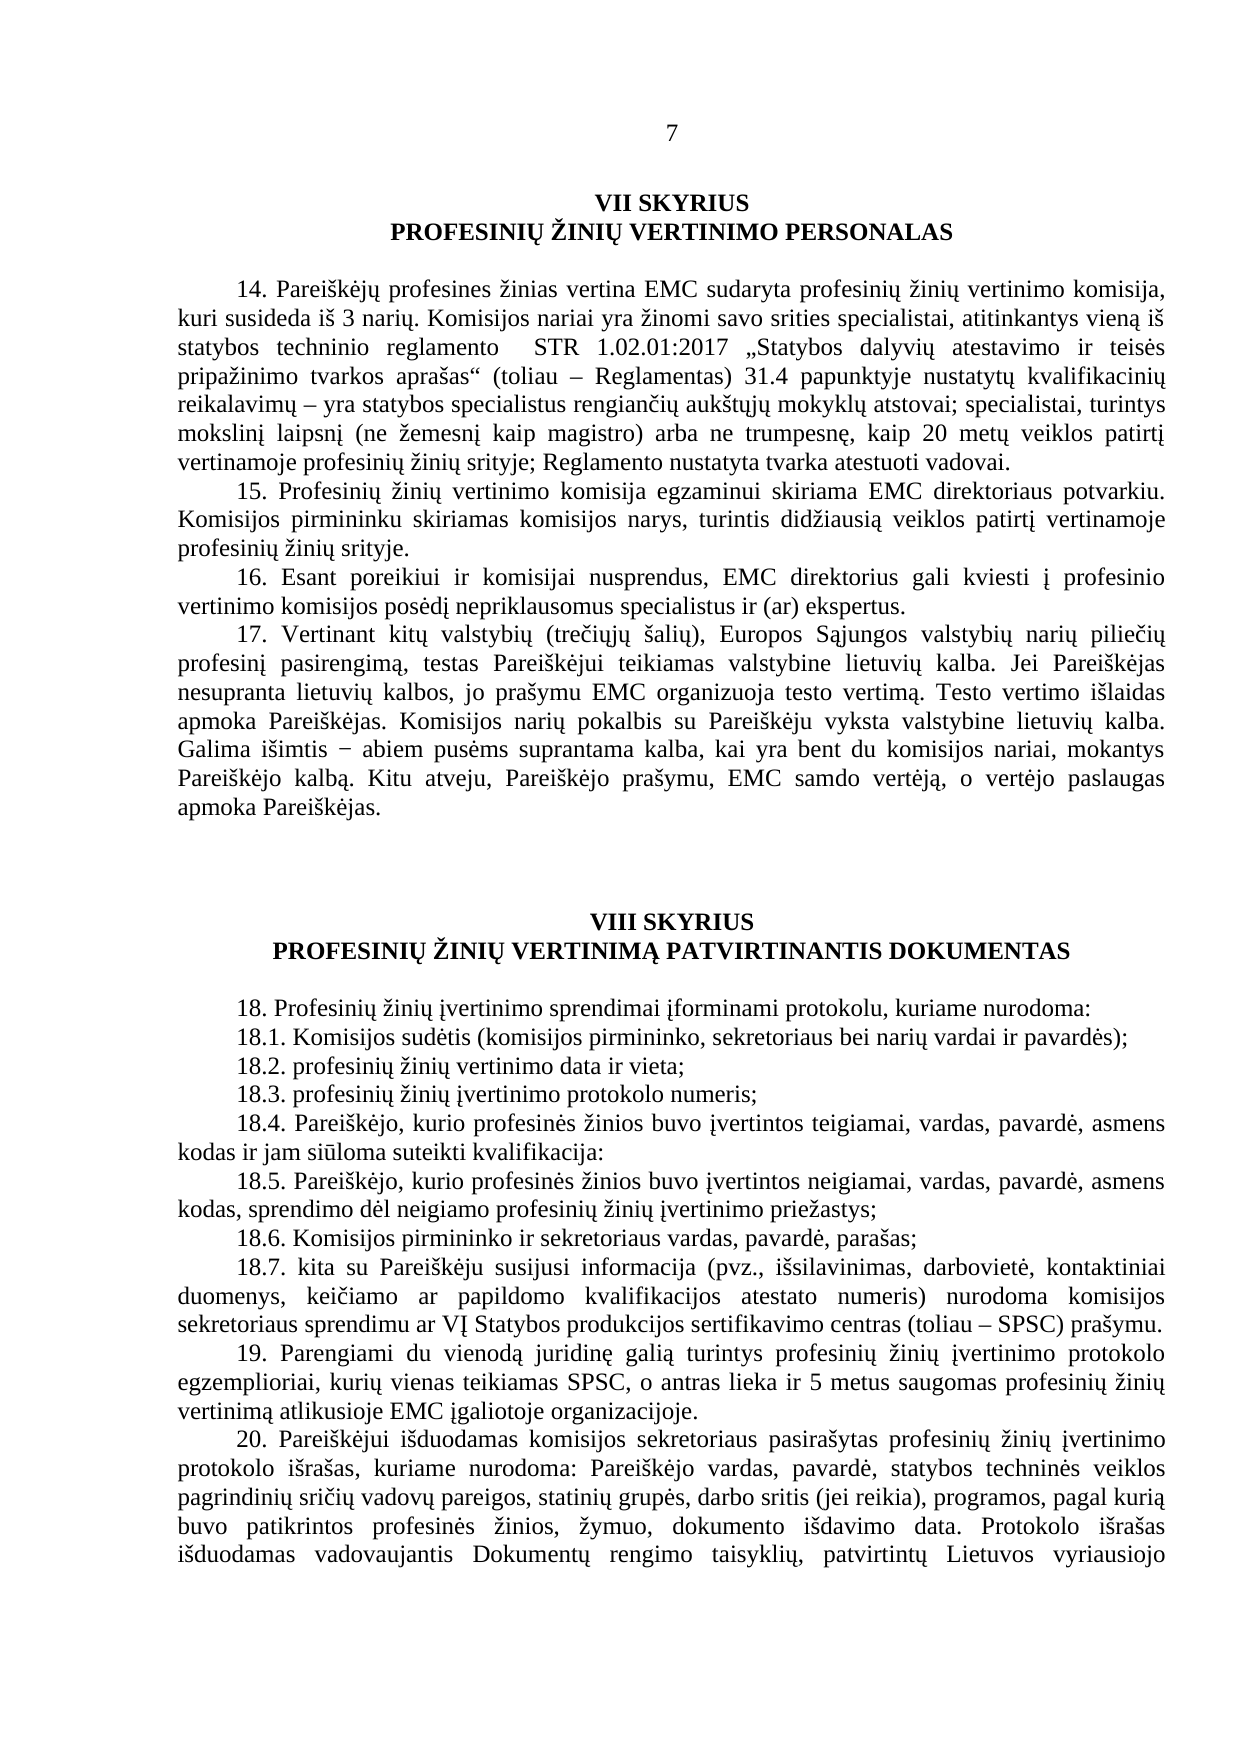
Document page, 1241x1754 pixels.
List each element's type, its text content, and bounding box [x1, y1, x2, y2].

text 18.6. Komisijos pirmininko ir sekretoriaus vardas, pavardė, parašas; [177, 1223, 1166, 1252]
text 18.1. Komisijos sudėtis (komisijos pirmininko, sekretoriaus bei narių vardai ir pavardės); [177, 1022, 1166, 1051]
text 20. Pareiškėjui išduodamas komisijos sekretoriaus pasirašytas profesinių žinių įvertinimo protokolo išrašas, kuriame nurodoma: Pareiškėjo vardas, pavardė, statybos techninės veiklos pagrindinių sričių vadovų pareigos, statinių grupės, darbo sritis (jei reikia), programos, pagal kurią buvo patikrintos profesinės žinios, žymuo, dokumento išdavimo data. Protokolo išrašas išduodamas vadovaujantis Dokumentų rengimo taisyklių, patvirtintų Lietuvos vyriausiojo [177, 1424, 1166, 1568]
text VIII SKYRIUS [177, 907, 1166, 936]
text VII SKYRIUS [177, 188, 1166, 217]
text 18.4. Pareiškėjo, kurio profesinės žinios buvo įvertintos teigiamai, vardas, pavardė, asmens kodas ir jam siūloma suteikti kvalifikacija: [177, 1108, 1166, 1166]
text 14. Pareiškėjų profesines žinias vertina EMC sudaryta profesinių žinių vertinimo komisija, kuri susideda iš 3 narių. Komisijos nariai yra žinomi savo srities specialistai, atitinkantys vieną iš statybos techninio reglamento STR 1.02.01:2017 „Statybos dalyvių atestavimo ir teisės pripažinimo tvarkos aprašas“ (toliau – Reglamentas) 31.4 papunktyje nustatytų kvalifikacinių reikalavimų – yra statybos specialistus rengiančių aukštųjų mokyklų atstovai; specialistai, turintys mokslinį laipsnį (ne žemesnį kaip magistro) arba ne trumpesnę, kaip 20 metų veiklos patirtį vertinamoje profesinių žinių srityje; Reglamento nustatyta tvarka atestuoti vadovai. [177, 274, 1166, 476]
text 18.2. profesinių žinių vertinimo data ir vieta; [177, 1051, 1166, 1079]
text 19. Parengiami du vienodą juridinę galią turintys profesinių žinių įvertinimo protokolo egzemplioriai, kurių vienas teikiamas SPSC, o antras lieka ir 5 metus saugomas profesinių žinių vertinimą atlikusioje EMC įgaliotoje organizacijoje. [177, 1338, 1166, 1424]
text PROFESINIŲ ŽINIŲ VERTINIMĄ PATVIRTINANTIS DOKUMENTAS [177, 936, 1166, 964]
text 18.5. Pareiškėjo, kurio profesinės žinios buvo įvertintos neigiamai, vardas, pavardė, asmens kodas, sprendimo dėl neigiamo profesinių žinių įvertinimo priežastys; [177, 1166, 1166, 1223]
text PROFESINIŲ ŽINIŲ VERTINIMO PERSONALAS [177, 217, 1166, 246]
text 18.7. kita su Pareiškėju susijusi informacija (pvz., išsilavinimas, darbovietė, kontaktiniai duomenys, keičiamo ar papildomo kvalifikacijos atestato numeris) nurodoma komisijos sekretoriaus sprendimu ar VĮ Statybos produkcijos sertifikavimo centras (toliau – SPSC) prašymu. [177, 1252, 1166, 1338]
text 15. Profesinių žinių vertinimo komisija egzaminui skiriama EMC direktoriaus potvarkiu. Komisijos pirmininku skiriamas komisijos narys, turintis didžiausią veiklos patirtį vertinamoje profesinių žinių srityje. [177, 476, 1166, 562]
text 17. Vertinant kitų valstybių (trečiųjų šalių), Europos Sąjungos valstybių narių piliečių profesinį pasirengimą, testas Pareiškėjui teikiamas valstybine lietuvių kalba. Jei Pareiškėjas nesupranta lietuvių kalbos, jo prašymu EMC organizuoja testo vertimą. Testo vertimo išlaidas apmoka Pareiškėjas. Komisijos narių pokalbis su Pareiškėju vyksta valstybine lietuvių kalba. Galima išimtis − abiem pusėms suprantama kalba, kai yra bent du komisijos nariai, mokantys Pareiškėjo kalbą. Kitu atveju, Pareiškėjo prašymu, EMC samdo vertėją, o vertėjo paslaugas apmoka Pareiškėjas. [177, 619, 1166, 821]
text 16. Esant poreikiui ir komisijai nusprendus, EMC direktorius gali kviesti į profesinio vertinimo komisijos posėdį nepriklausomus specialistus ir (ar) ekspertus. [177, 562, 1166, 619]
text 18. Profesinių žinių įvertinimo sprendimai įforminami protokolu, kuriame nurodoma: [177, 993, 1166, 1022]
text 18.3. profesinių žinių įvertinimo protokolo numeris; [177, 1079, 1166, 1108]
